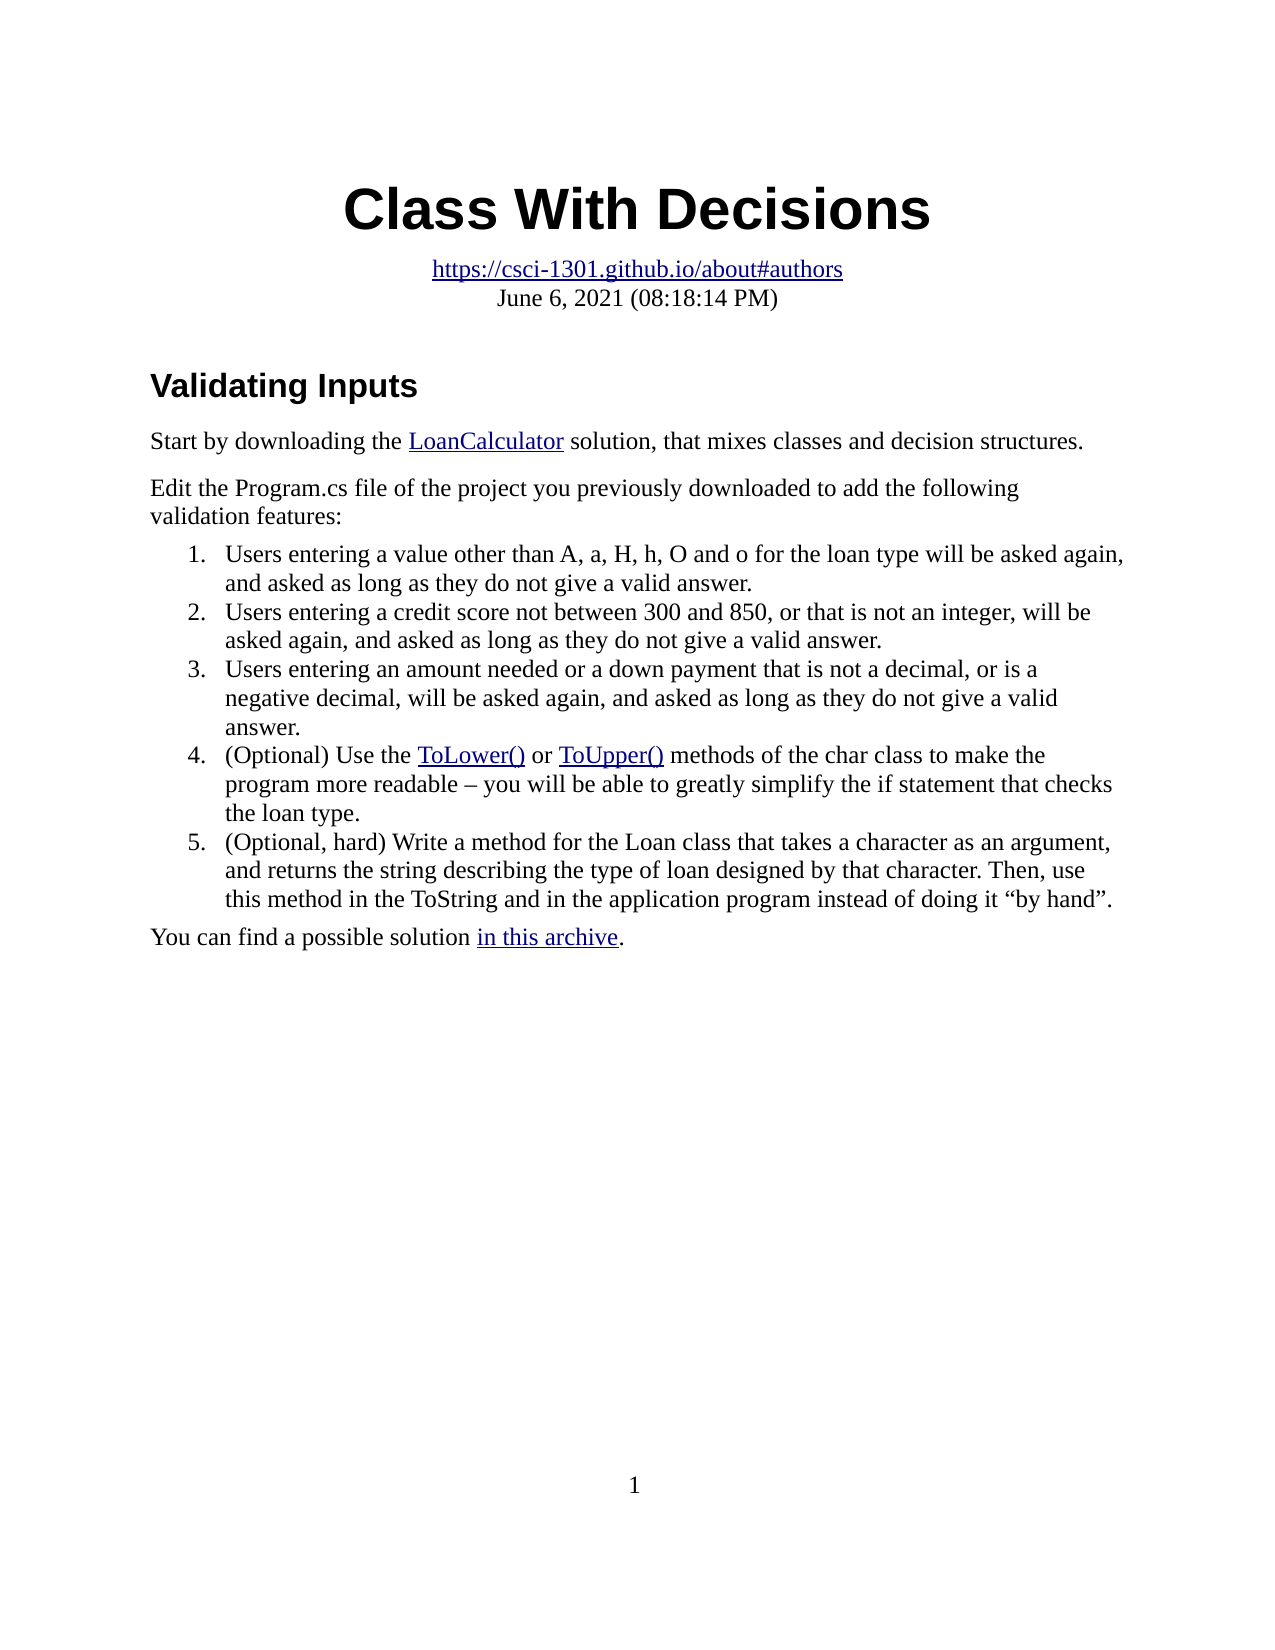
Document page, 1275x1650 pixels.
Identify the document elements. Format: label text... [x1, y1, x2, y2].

title Class With Decisions [150, 175, 1125, 242]
list Users entering a credit score not between 300 and 850, or that is not an integer, will be asked again, and asked as long as they do not give a valid answer. [187, 597, 1125, 654]
list (Optional) Use the ToLower() or ToUpper() methods of the char class to make the program more readable – you will be able to greatly simplify the if statement that checks the loan type. [187, 740, 1125, 827]
list Users entering an amount needed or a down payment that is not a decimal, or is a negative decimal, will be asked again, and asked as long as they do not give a valid answer. [187, 654, 1125, 740]
text Edit the Program.cs file of the project you previously downloaded to add the following validation features: [150, 473, 1125, 530]
text June 6, 2021 (08:18:14 PM) [150, 283, 1125, 312]
text https://csci-1301.github.io/about#authors [150, 254, 1125, 283]
list Users entering a value other than A, a, H, h, O and o for the loan type will be asked again, and asked as long as they do not give a valid answer. [187, 539, 1125, 597]
list (Optional, hard) Write a method for the Loan class that takes a character as an argument, and returns the string describing the type of loan designed by that character. Then, use this method in the ToString and in the application program instead of doing it “by hand”. [187, 827, 1125, 913]
text You can find a possible solution in this archive. [150, 922, 1125, 951]
text Start by downloading the LoanCalculator solution, that mixes classes and decision structures. [150, 426, 1125, 455]
subtitle Validating Inputs [150, 366, 1125, 404]
